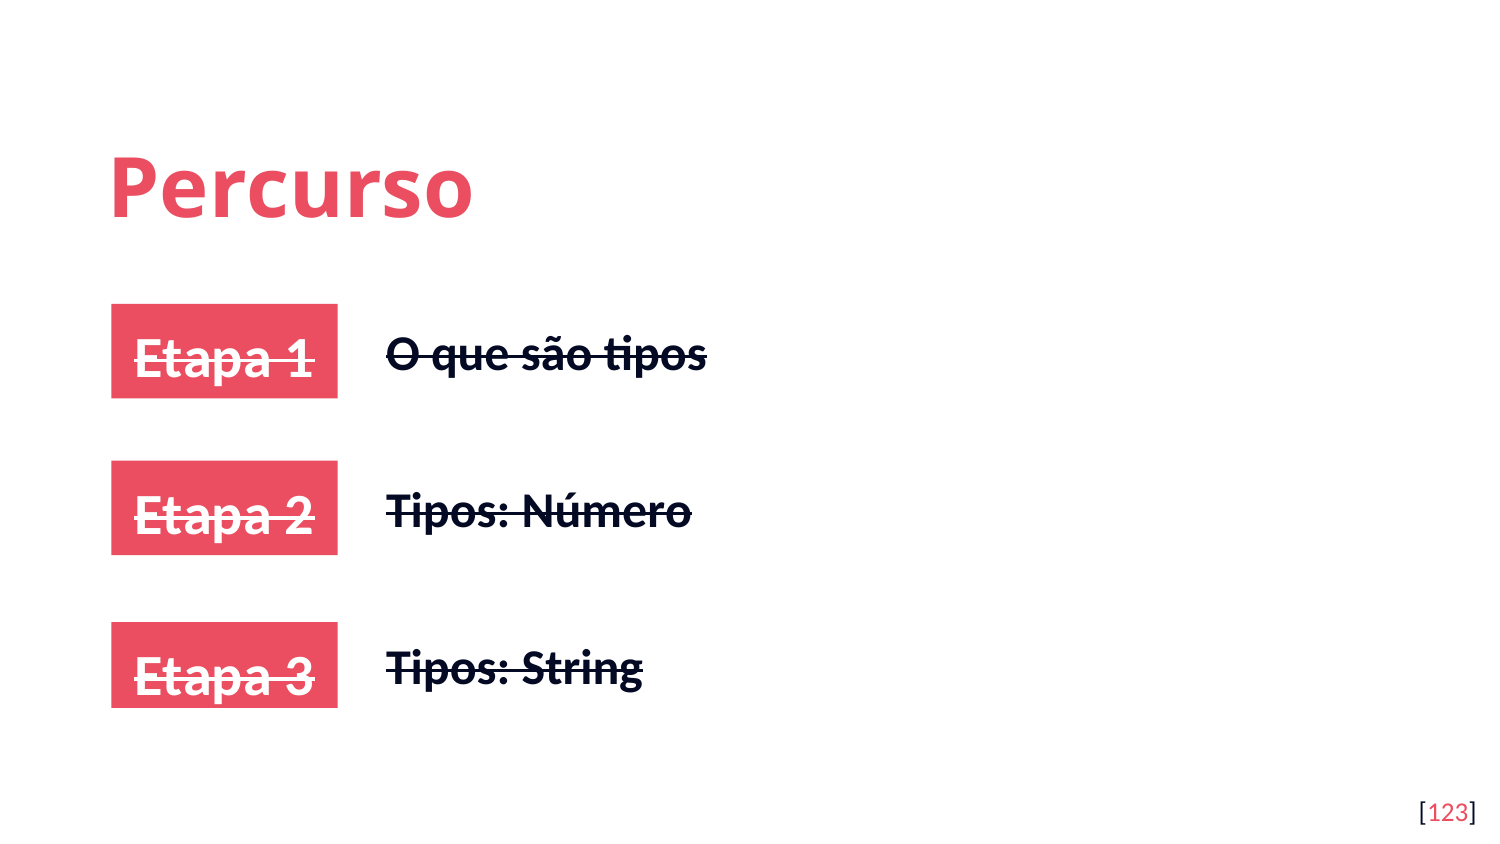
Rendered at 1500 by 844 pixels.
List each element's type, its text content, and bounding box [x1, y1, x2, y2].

text_box Etapa 1 [111, 303, 338, 399]
text_box Etapa 2 [111, 460, 338, 556]
text_box Tipos: String [371, 627, 1384, 703]
slide_number [123] [1403, 779, 1494, 844]
text_box Tipos: Número [371, 470, 1384, 546]
text_box Percurso [92, 104, 1309, 243]
text_box Etapa 3 [111, 622, 338, 708]
text_box O que são tipos [371, 313, 1384, 389]
